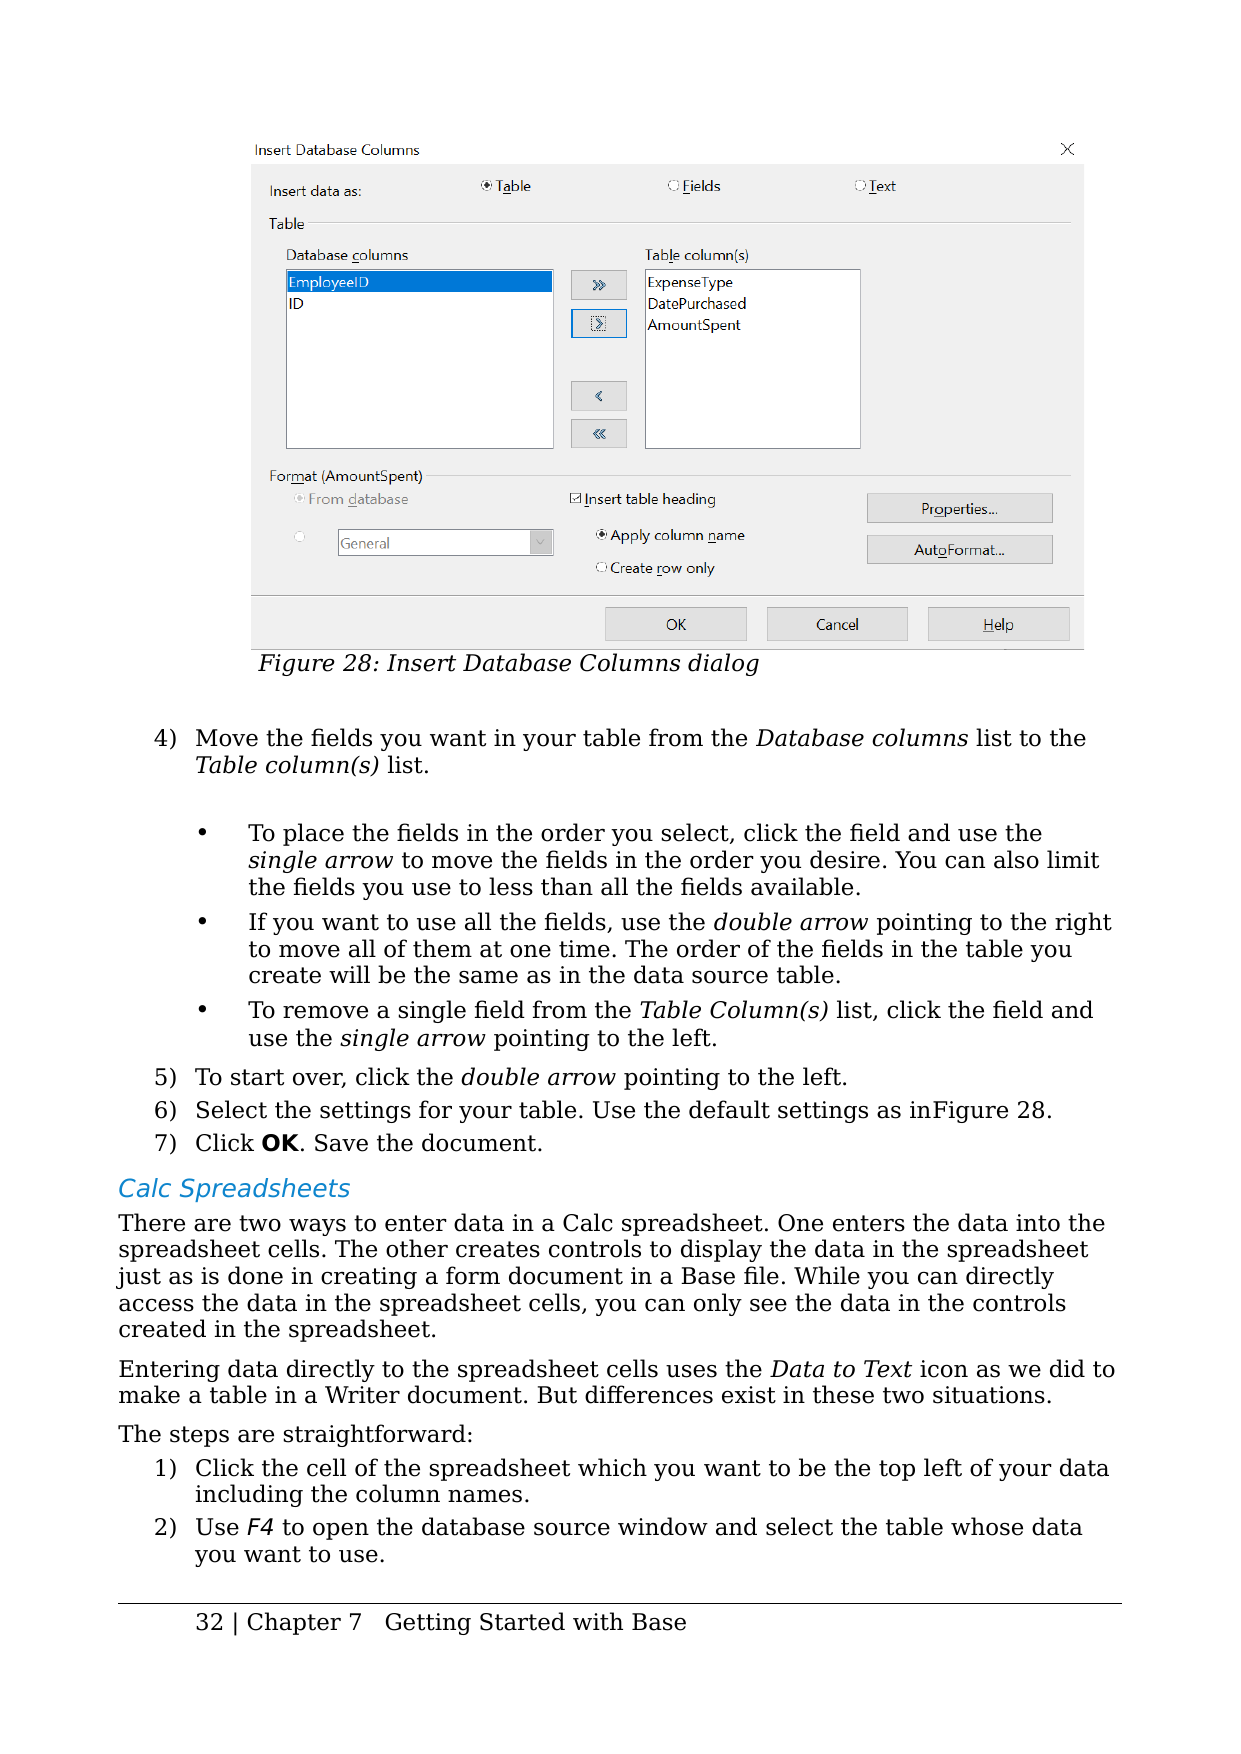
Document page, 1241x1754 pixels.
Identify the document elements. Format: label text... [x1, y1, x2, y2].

picture [251, 135, 1085, 650]
list To remove a single field from the Table Column(s) list, click the field and use the single arrow pointing to the left. [195, 996, 1122, 1051]
subtitle Calc Spreadsheets [118, 1174, 1122, 1203]
list Click OK. Save the document. [177, 1130, 1122, 1156]
text Entering data directly to the spreadsheet cells uses the Data to Text icon as we did to make a table in a Writer document. But differences exist in these two situations. [118, 1356, 1122, 1409]
text There are two ways to enter data in a Calc spreadsheet. One enters the data into the spreadsheet cells. The other creates controls to display the data in the spreadsheet just as is done in creating a form document in a Base file. While you can directly access the data in the spreadsheet cells, you can only see the data in the controls created in the spreadsheet. [118, 1210, 1122, 1343]
list To start over, click the double arrow pointing to the left. [177, 1064, 1122, 1091]
list The steps are straightforward: [118, 1422, 1122, 1448]
list To place the fields in the order you select, click the field and use the single arrow to move the fields in the order you desire. You can also limit the fields you use to less than all the fields available. [195, 818, 1122, 901]
list Select the settings for your table. Use the default settings as in Figure 28. [177, 1097, 1122, 1123]
list Figure 28: Insert Database Columns dialog [251, 650, 1093, 676]
list Use F4 to open the database source window and select the table whose data you want to use. [177, 1514, 1122, 1568]
list Move the fields you want in your table from the Database columns list to the Table column(s) list. [177, 726, 1122, 779]
list If you want to use all the fields, use the double arrow pointing to the right to move all of them at one time. The order of the fields in the table you create will be the same as in the data source table. [195, 907, 1122, 989]
list Click the cell of the spreadsheet which you want to be the top left of your data including the column names. [177, 1455, 1122, 1508]
